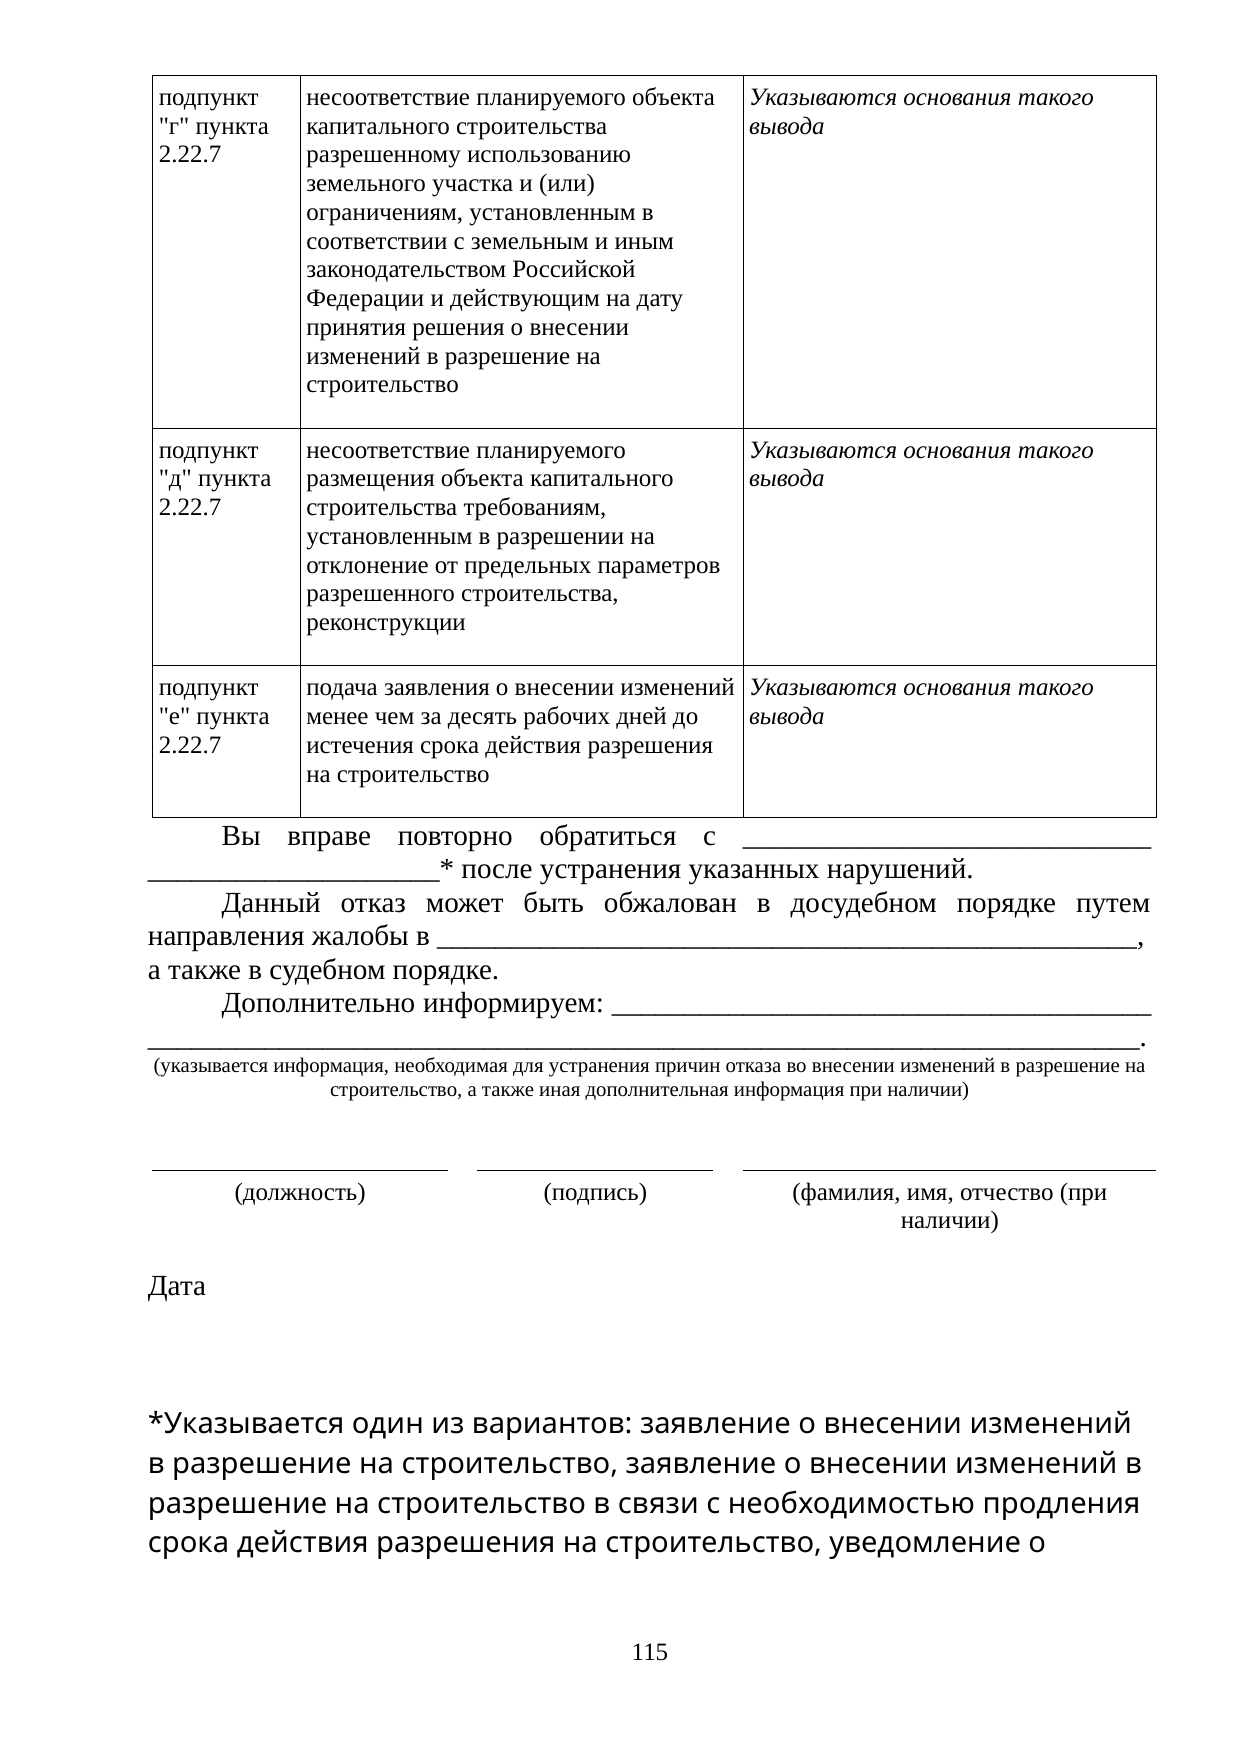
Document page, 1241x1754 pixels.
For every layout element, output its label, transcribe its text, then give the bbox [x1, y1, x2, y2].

table_cell (должность) [152, 1171, 448, 1240]
table_cell Указываются основания такого вывода [744, 429, 1156, 665]
table_cell несоответствие планируемого объекта капитального строительства разрешенному использованию земельного участка и (или) ограничениям, установленным в соответствии с земельным и иным законодательством Российской Федерации и действующим на дату принятия решения о внесении изменений в разрешение на строительство [301, 76, 743, 428]
table_cell (подпись) [477, 1171, 713, 1240]
table_cell подача заявления о внесении изменений менее чем за десять рабочих дней до истечения срока действия разрешения на строительство [301, 666, 743, 817]
text Данный отказ может быть обжалован в досудебном порядке путем направления жалобы в ________________________________________________, [148, 885, 1152, 952]
text Дополнительно информируем: _____________________________________ ____________________________________________________________________. [148, 986, 1152, 1053]
table_header [477, 1130, 713, 1170]
table_cell [448, 1170, 477, 1240]
table_cell подпункт "г" пункта 2.22.7 [153, 76, 300, 428]
table_cell Указываются основания такого вывода [744, 666, 1156, 817]
table_header [713, 1130, 743, 1170]
table_header [152, 1130, 448, 1170]
text Дата [148, 1268, 1152, 1302]
table_cell подпункт "д" пункта 2.22.7 [153, 429, 300, 665]
table_header [743, 1130, 1156, 1170]
table_cell несоответствие планируемого размещения объекта капитального строительства требованиям, установленным в разрешении на отклонение от предельных параметров разрешенного строительства, реконструкции [301, 429, 743, 665]
text Вы вправе повторно обратиться с ____________________________ ____________________* после устранения указанных нарушений. [148, 818, 1152, 885]
text а также в судебном порядке. [148, 952, 1152, 986]
table_cell [713, 1170, 743, 1240]
text *Указывается один из вариантов: заявление о внесении изменений в разрешение на строительство, заявление о внесении изменений в разрешение на строительство в связи с необходимостью продления срока действия разрешения на строительство, уведомление о [148, 1403, 1152, 1561]
table_cell (фамилия, имя, отчество (при наличии) [743, 1171, 1156, 1240]
text (указывается информация, необходимая для устранения причин отказа во внесении изменений в разрешение на строительство, а также иная дополнительная информация при наличии) [148, 1053, 1152, 1101]
table_cell подпункт "е" пункта 2.22.7 [153, 666, 300, 817]
table_cell Указываются основания такого вывода [744, 76, 1156, 428]
table_header [448, 1130, 477, 1170]
